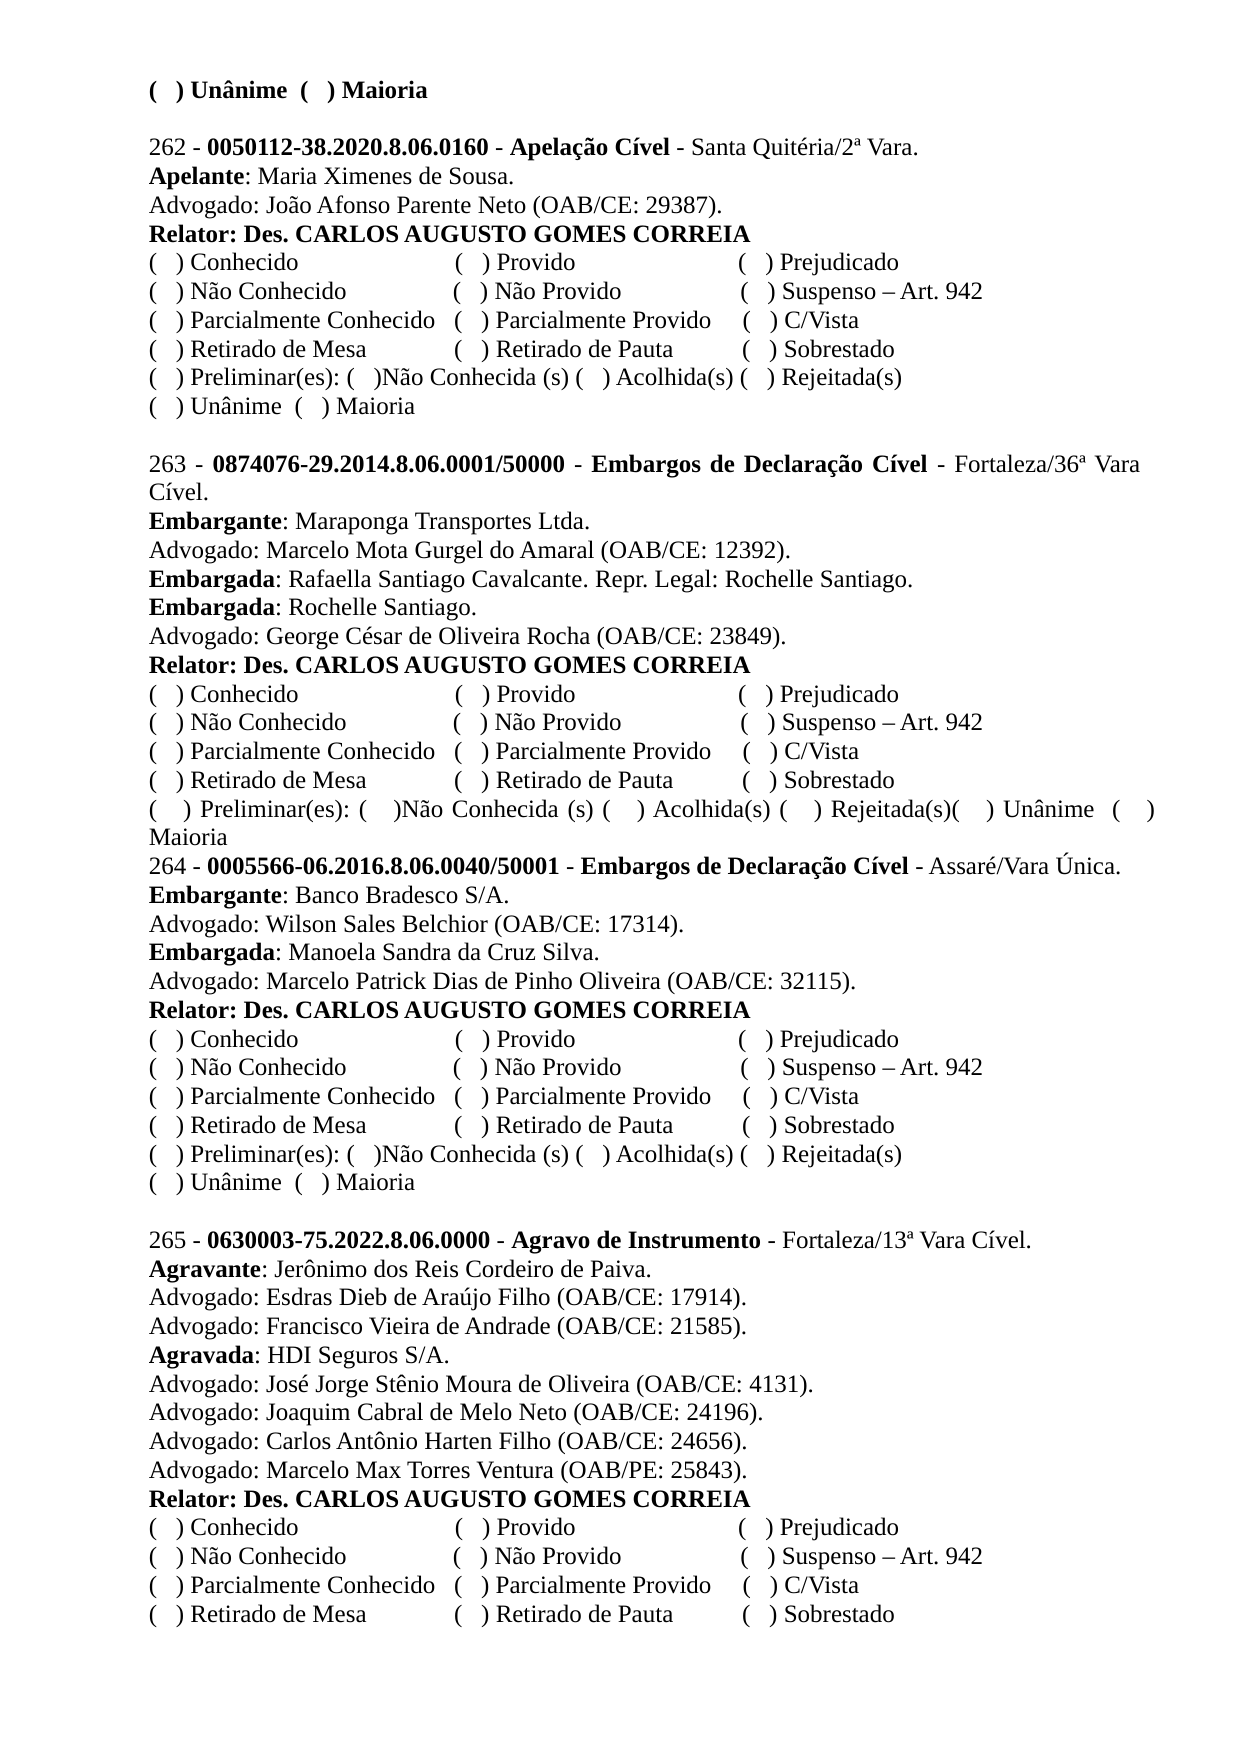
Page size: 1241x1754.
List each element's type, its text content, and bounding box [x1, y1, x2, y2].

text ( ) Retirado de Mesa ( ) Retirado de Pauta ( ) Sobrestado [148, 1110, 1158, 1139]
text Apelante: Maria Ximenes de Sousa. [148, 161, 1141, 190]
text 265 - 0630003-75.2022.8.06.0000 - Agravo de Instrumento - Fortaleza/13ª Vara Cível. [148, 1225, 1141, 1254]
text 262 - 0050112-38.2020.8.06.0160 - Apelação Cível - Santa Quitéria/2ª Vara. [148, 132, 1141, 161]
text ( ) Parcialmente Conhecido ( ) Parcialmente Provido ( ) C/Vista [148, 305, 1158, 334]
text Advogado: Carlos Antônio Harten Filho (OAB/CE: 24656). [148, 1426, 1141, 1455]
text ( ) Preliminar(es): ( )Não Conhecida (s) ( ) Acolhida(s) ( ) Rejeitada(s) [148, 362, 1158, 391]
text Advogado: Marcelo Mota Gurgel do Amaral (OAB/CE: 12392). [148, 535, 1141, 564]
text ( ) Conhecido ( ) Provido ( ) Prejudicado [148, 247, 1141, 276]
text Embargante: Banco Bradesco S/A. [148, 880, 1141, 909]
text ( ) Parcialmente Conhecido ( ) Parcialmente Provido ( ) C/Vista [148, 736, 1158, 765]
text Advogado: Marcelo Max Torres Ventura (OAB/PE: 25843). [148, 1455, 1141, 1484]
text ( ) Parcialmente Conhecido ( ) Parcialmente Provido ( ) C/Vista [148, 1570, 1158, 1599]
text Agravante: Jerônimo dos Reis Cordeiro de Paiva. [148, 1254, 1141, 1282]
text Embargada: Rochelle Santiago. [148, 592, 1141, 621]
text ( ) Unânime ( ) Maioria [148, 1167, 1158, 1196]
text Relator: Des. CARLOS AUGUSTO GOMES CORREIA [148, 1484, 1141, 1512]
text Relator: Des. CARLOS AUGUSTO GOMES CORREIA [148, 650, 1141, 679]
text ( ) Retirado de Mesa ( ) Retirado de Pauta ( ) Sobrestado [148, 334, 1158, 362]
text ( ) Não Conhecido ( ) Não Provido ( ) Suspenso – Art. 942 [148, 276, 1158, 305]
text ( ) Unânime ( ) Maioria [148, 75, 1158, 104]
text ( ) Unânime ( ) Maioria [148, 391, 1158, 420]
text Advogado: Marcelo Patrick Dias de Pinho Oliveira (OAB/CE: 32115). [148, 966, 1141, 995]
text Advogado: Joaquim Cabral de Melo Neto (OAB/CE: 24196). [148, 1397, 1141, 1426]
text Advogado: José Jorge Stênio Moura de Oliveira (OAB/CE: 4131). [148, 1369, 1141, 1397]
text Advogado: Francisco Vieira de Andrade (OAB/CE: 21585). [148, 1311, 1141, 1340]
text 264 - 0005566-06.2016.8.06.0040/50001 - Embargos de Declaração Cível - Assaré/Vara Única. [148, 851, 1141, 880]
text ( ) Conhecido ( ) Provido ( ) Prejudicado [148, 1024, 1141, 1052]
text Agravada: HDI Seguros S/A. [148, 1340, 1141, 1369]
text ( ) Retirado de Mesa ( ) Retirado de Pauta ( ) Sobrestado [148, 1599, 1158, 1627]
text ( ) Conhecido ( ) Provido ( ) Prejudicado [148, 679, 1141, 707]
text ( ) Não Conhecido ( ) Não Provido ( ) Suspenso – Art. 942 [148, 1541, 1158, 1570]
text Embargada: Rafaella Santiago Cavalcante. Repr. Legal: Rochelle Santiago. [148, 564, 1141, 592]
text ( ) Parcialmente Conhecido ( ) Parcialmente Provido ( ) C/Vista [148, 1081, 1158, 1110]
text Advogado: Esdras Dieb de Araújo Filho (OAB/CE: 17914). [148, 1282, 1141, 1311]
text Embargada: Manoela Sandra da Cruz Silva. [148, 937, 1141, 966]
text ( ) Conhecido ( ) Provido ( ) Prejudicado [148, 1512, 1141, 1541]
text ( ) Preliminar(es): ( )Não Conhecida (s) ( ) Acolhida(s) ( ) Rejeitada(s) [148, 1139, 1158, 1167]
text Relator: Des. CARLOS AUGUSTO GOMES CORREIA [148, 995, 1141, 1024]
text Advogado: George César de Oliveira Rocha (OAB/CE: 23849). [148, 621, 1141, 650]
text ( ) Preliminar(es): ( )Não Conhecida (s) ( ) Acolhida(s) ( ) Rejeitada(s)( ) Unânime ( ) Maioria [148, 794, 1158, 851]
text ( ) Retirado de Mesa ( ) Retirado de Pauta ( ) Sobrestado [148, 765, 1158, 794]
text Advogado: João Afonso Parente Neto (OAB/CE: 29387). [148, 190, 1141, 219]
text 263 - 0874076-29.2014.8.06.0001/50000 - Embargos de Declaração Cível - Fortaleza/36ª Vara Cível. [148, 449, 1141, 506]
text ( ) Não Conhecido ( ) Não Provido ( ) Suspenso – Art. 942 [148, 707, 1158, 736]
text Embargante: Maraponga Transportes Ltda. [148, 506, 1141, 535]
text Relator: Des. CARLOS AUGUSTO GOMES CORREIA [148, 219, 1141, 247]
text Advogado: Wilson Sales Belchior (OAB/CE: 17314). [148, 909, 1141, 937]
text ( ) Não Conhecido ( ) Não Provido ( ) Suspenso – Art. 942 [148, 1052, 1158, 1081]
